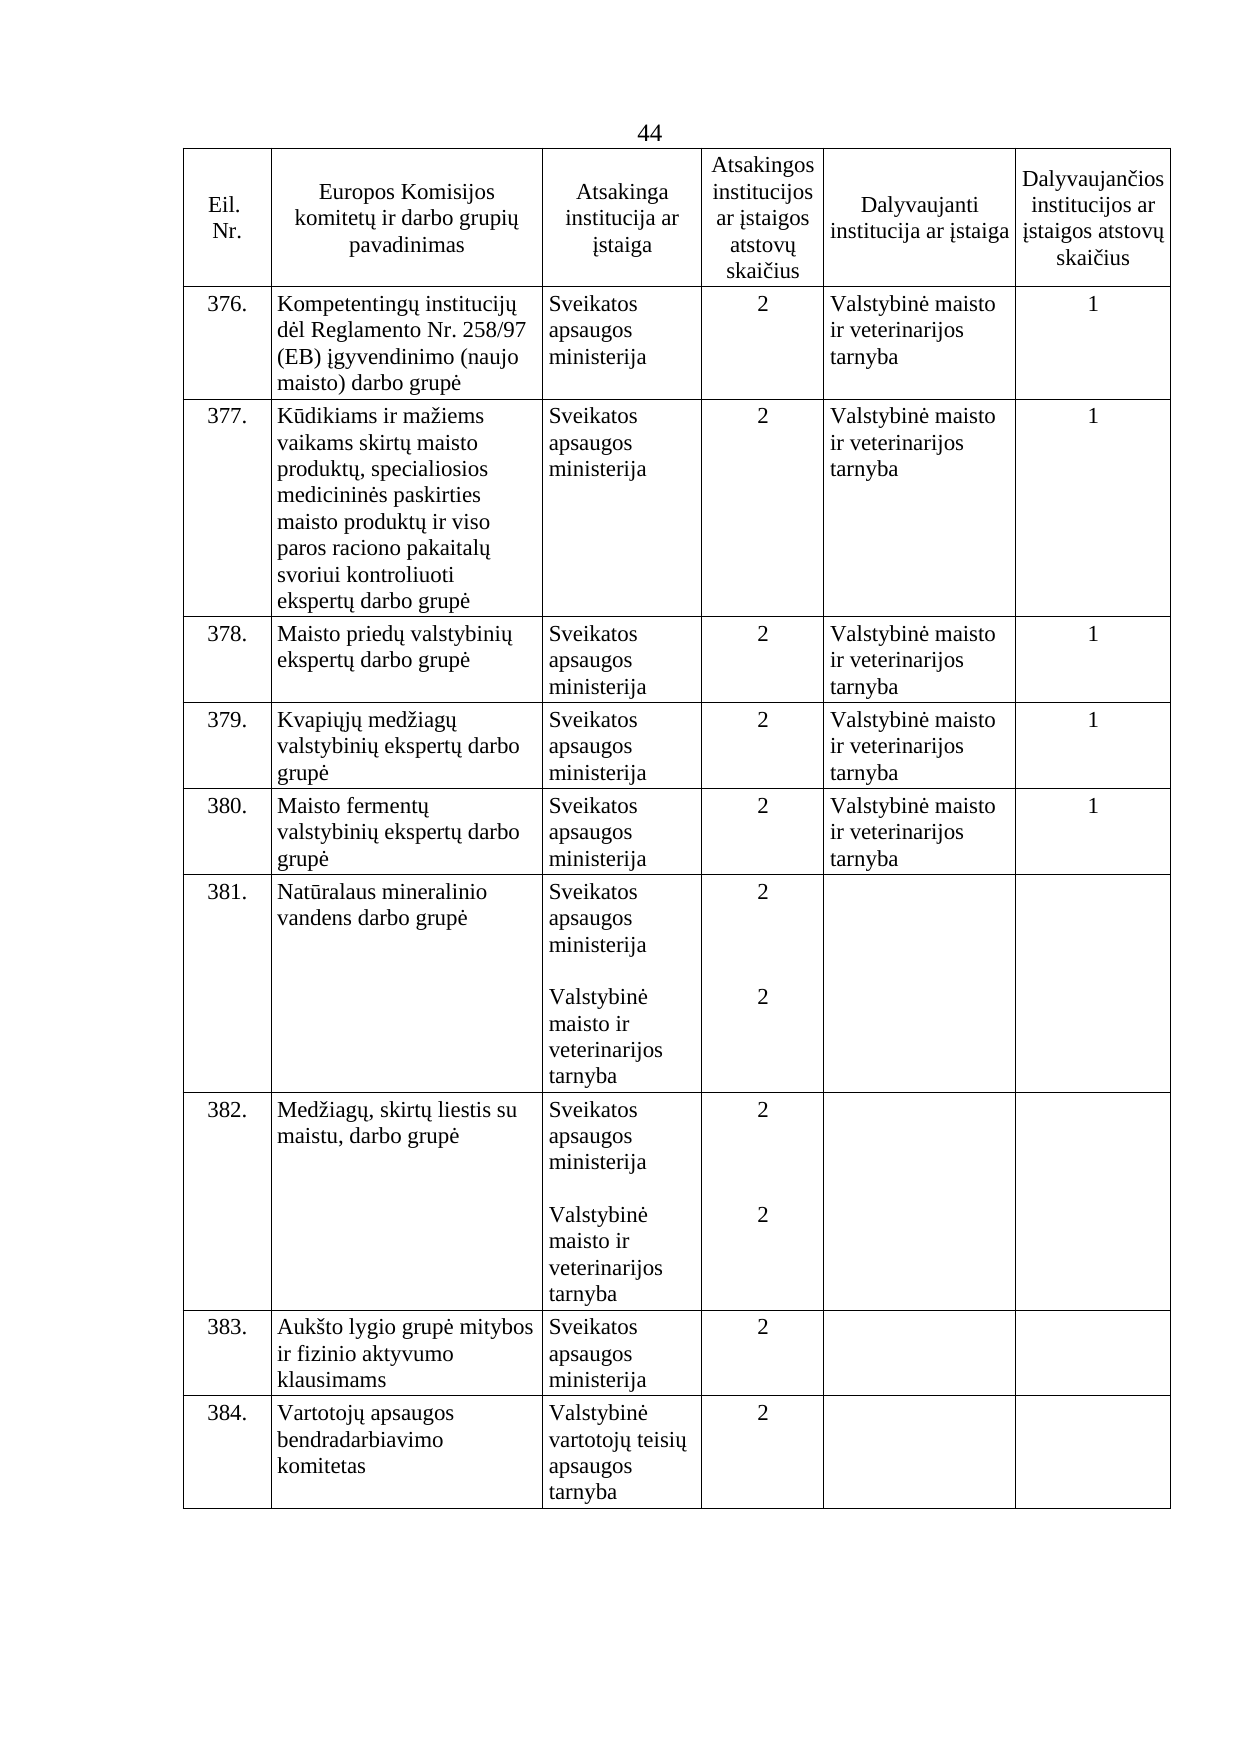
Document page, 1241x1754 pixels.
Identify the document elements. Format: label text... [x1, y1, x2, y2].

table_cell 2 [702, 703, 823, 788]
table_cell Vartotojų apsaugos bendradarbiavimo komitetas [272, 1396, 542, 1508]
table_cell 2 [702, 400, 823, 616]
table_header Atsakingos institucijos ar įstaigos atstovų skaičius [702, 149, 823, 286]
table_cell Medžiagų, skirtų liestis su maistu, darbo grupė [272, 1093, 542, 1309]
table_cell 2 2 [702, 1093, 823, 1309]
table_cell 2 [702, 789, 823, 874]
table_cell Aukšto lygio grupė mitybos ir fizinio aktyvumo klausimams [272, 1311, 542, 1395]
table_cell 381. [184, 875, 271, 1092]
table_cell 382. [184, 1093, 271, 1309]
table_cell Valstybinė maisto ir veterinarijos tarnyba [824, 703, 1015, 788]
table_cell Valstybinė maisto ir veterinarijos tarnyba [824, 789, 1015, 874]
table_cell 2 [702, 617, 823, 702]
table_cell 376. [184, 287, 271, 398]
table_cell [1016, 875, 1170, 1092]
table_cell 2 [702, 1311, 823, 1395]
table_cell 2 [702, 287, 823, 398]
table_header Atsakinga institucija ar įstaiga [543, 149, 701, 286]
table_cell Kompetentingų institucijų dėl Reglamento Nr. 258/97 (EB) įgyvendinimo (naujo maisto) darbo grupė [272, 287, 542, 398]
table_cell 378. [184, 617, 271, 702]
table_cell 2 [702, 1396, 823, 1508]
table_header Europos Komisijos komitetų ir darbo grupių pavadinimas [272, 149, 542, 286]
table_cell [824, 875, 1015, 1092]
table_cell Maisto fermentų valstybinių ekspertų darbo grupė [272, 789, 542, 874]
table_header Eil. Nr. [184, 149, 271, 286]
table_cell Sveikatos apsaugos ministerija [543, 617, 701, 702]
table_cell 384. [184, 1396, 271, 1508]
table_cell 380. [184, 789, 271, 874]
table_cell Kūdikiams ir mažiems vaikams skirtų maisto produktų, specialiosios medicininės paskirties maisto produktų ir viso paros raciono pakaitalų svoriui kontroliuoti ekspertų darbo grupė [272, 400, 542, 616]
table_cell Valstybinė maisto ir veterinarijos tarnyba [824, 287, 1015, 398]
table_cell Sveikatos apsaugos ministerija [543, 789, 701, 874]
table_cell Sveikatos apsaugos ministerija [543, 1311, 701, 1395]
table_cell Kvapiųjų medžiagų valstybinių ekspertų darbo grupė [272, 703, 542, 788]
table_cell Sveikatos apsaugos ministerija [543, 287, 701, 398]
table_cell Sveikatos apsaugos ministerija Valstybinė maisto ir veterinarijos tarnyba [543, 875, 701, 1092]
table_cell 1 [1016, 703, 1170, 788]
table_cell 1 [1016, 789, 1170, 874]
table_header Dalyvaujančios institucijos ar įstaigos atstovų skaičius [1016, 149, 1170, 286]
table_cell 2 2 [702, 875, 823, 1092]
table_cell Valstybinė vartotojų teisių apsaugos tarnyba [543, 1396, 701, 1508]
table_cell Valstybinė maisto ir veterinarijos tarnyba [824, 617, 1015, 702]
table_header Dalyvaujanti institucija ar įstaiga [824, 149, 1015, 286]
table_cell Sveikatos apsaugos ministerija [543, 400, 701, 616]
table_cell 1 [1016, 617, 1170, 702]
table_cell 1 [1016, 400, 1170, 616]
table_cell Sveikatos apsaugos ministerija [543, 703, 701, 788]
table_cell Valstybinė maisto ir veterinarijos tarnyba [824, 400, 1015, 616]
table_cell [824, 1311, 1015, 1395]
table_cell Sveikatos apsaugos ministerija Valstybinė maisto ir veterinarijos tarnyba [543, 1093, 701, 1309]
table_cell [1016, 1093, 1170, 1309]
table_cell Maisto priedų valstybinių ekspertų darbo grupė [272, 617, 542, 702]
table_cell [1016, 1311, 1170, 1395]
table_cell 377. [184, 400, 271, 616]
table_cell 1 [1016, 287, 1170, 398]
table_cell Natūralaus mineralinio vandens darbo grupė [272, 875, 542, 1092]
table_cell [1016, 1396, 1170, 1508]
table_cell [824, 1093, 1015, 1309]
table_cell 383. [184, 1311, 271, 1395]
table_cell 379. [184, 703, 271, 788]
table_cell [824, 1396, 1015, 1508]
